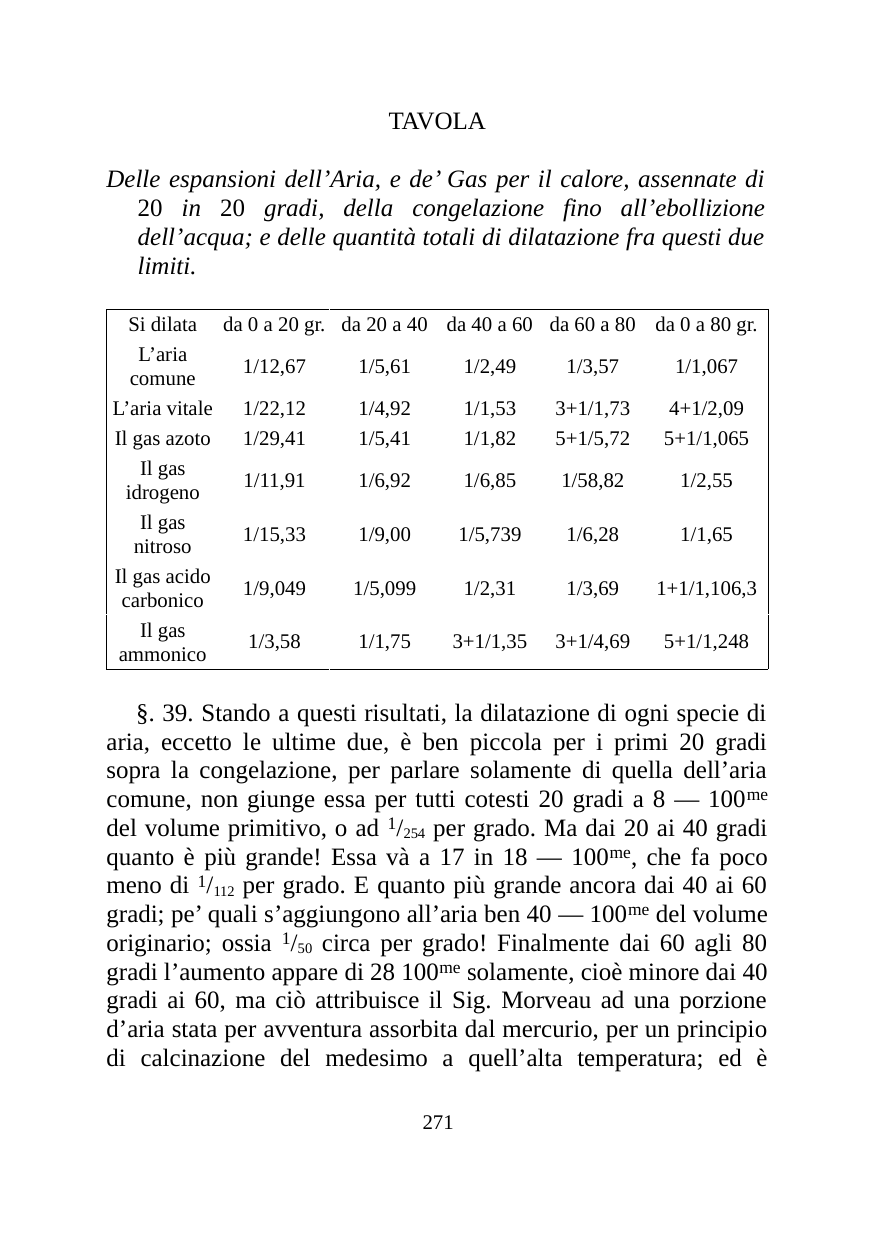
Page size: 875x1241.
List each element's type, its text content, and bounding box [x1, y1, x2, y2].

table_header Si dilata [107, 310, 219, 339]
table_cell 5+1/5,72 [540, 423, 645, 453]
table_cell 1/5,41 [330, 423, 439, 453]
table_cell 1/2,55 [645, 453, 768, 507]
table_header da 0 a 80 gr. [645, 310, 768, 339]
table_cell 3+1/4,69 [540, 615, 645, 669]
table_cell 1/5,099 [330, 561, 439, 614]
table_cell 1/1,82 [439, 423, 540, 453]
table_cell Il gas idrogeno [107, 453, 219, 507]
table_cell 3+1/1,73 [540, 393, 645, 423]
table_cell 1/1,067 [645, 339, 768, 393]
table_cell 1/22,12 [219, 393, 329, 423]
table_cell 1/9,049 [219, 561, 329, 614]
table_cell L’aria comune [107, 339, 219, 393]
text §. 39. Stando a questi risultati, la dilatazione di ogni specie di aria, eccetto le ultime due, è ben piccola per i primi 20 gradi sopra la congelazione, per parlare solamente di quella dell’aria comune, non giunge essa per tutti cotesti 20 gradi a 8 — 100me del volume primitivo, o ad 1/254 per grado. Ma dai 20 ai 40 gradi quanto è più grande! Essa và a 17 in 18 — 100me, che fa poco meno di 1/112 per grado. E quanto più grande ancora dai 40 ai 60 gradi; pe’ quali s’aggiungono all’aria ben 40 — 100me del volume originario; ossia 1/50 circa per grado! Finalmente dai 60 agli 80 gradi l’aumento appare di 28 100me solamente, cioè minore dai 40 gradi ai 60, ma ciò attribuisce il Sig. Morveau ad una porzione d’aria stata per avventura assorbita dal mercurio, per un principio di calcinazione del medesimo a quell’alta temperatura; ed è [106, 698, 768, 1072]
table_cell 4+1/2,09 [645, 393, 768, 423]
table_cell 1/6,92 [330, 453, 439, 507]
table_header da 60 a 80 [540, 310, 645, 339]
table_cell Il gas ammonico [107, 615, 219, 669]
table_cell 1/2,31 [439, 561, 540, 614]
table_cell 1/1,75 [330, 615, 439, 669]
table_cell 1/58,82 [540, 453, 645, 507]
table_cell Il gas acido carbonico [107, 561, 219, 614]
table_header da 20 a 40 [330, 310, 439, 339]
table_cell 5+1/1,065 [645, 423, 768, 453]
table_cell 1/1,65 [645, 507, 768, 561]
table_cell 1/5,61 [330, 339, 439, 393]
table_cell 1/11,91 [219, 453, 329, 507]
table_header da 40 a 60 [439, 310, 540, 339]
table_cell 1/3,69 [540, 561, 645, 614]
table_cell 1/5,739 [439, 507, 540, 561]
table_cell 5+1/1,248 [645, 615, 768, 669]
table_cell 1/3,57 [540, 339, 645, 393]
text TAVOLA [106, 106, 768, 135]
table_cell L’aria vitale [107, 393, 219, 423]
table_cell 1/6,85 [439, 453, 540, 507]
table_cell 1/6,28 [540, 507, 645, 561]
table_cell 1/1,53 [439, 393, 540, 423]
table_cell 1/12,67 [219, 339, 329, 393]
table_cell 1/29,41 [219, 423, 329, 453]
table_cell 1/4,92 [330, 393, 439, 423]
table_cell Il gas azoto [107, 423, 219, 453]
table_cell Il gas nitroso [107, 507, 219, 561]
table_cell 1+1/1,106,3 [645, 561, 768, 614]
text Delle espansioni dell’Aria, e de’ Gas per il calore, assennate di 20 in 20 gradi, della congelazione fino all’ebollizione dell’acqua; e delle quantità totali di dilatazione fra questi due limiti. [106, 164, 768, 279]
table_cell 1/15,33 [219, 507, 329, 561]
table_header da 0 a 20 gr. [219, 310, 329, 339]
table_cell 1/9,00 [330, 507, 439, 561]
table_cell 1/3,58 [219, 615, 329, 669]
table_cell 3+1/1,35 [439, 615, 540, 669]
table_cell 1/2,49 [439, 339, 540, 393]
